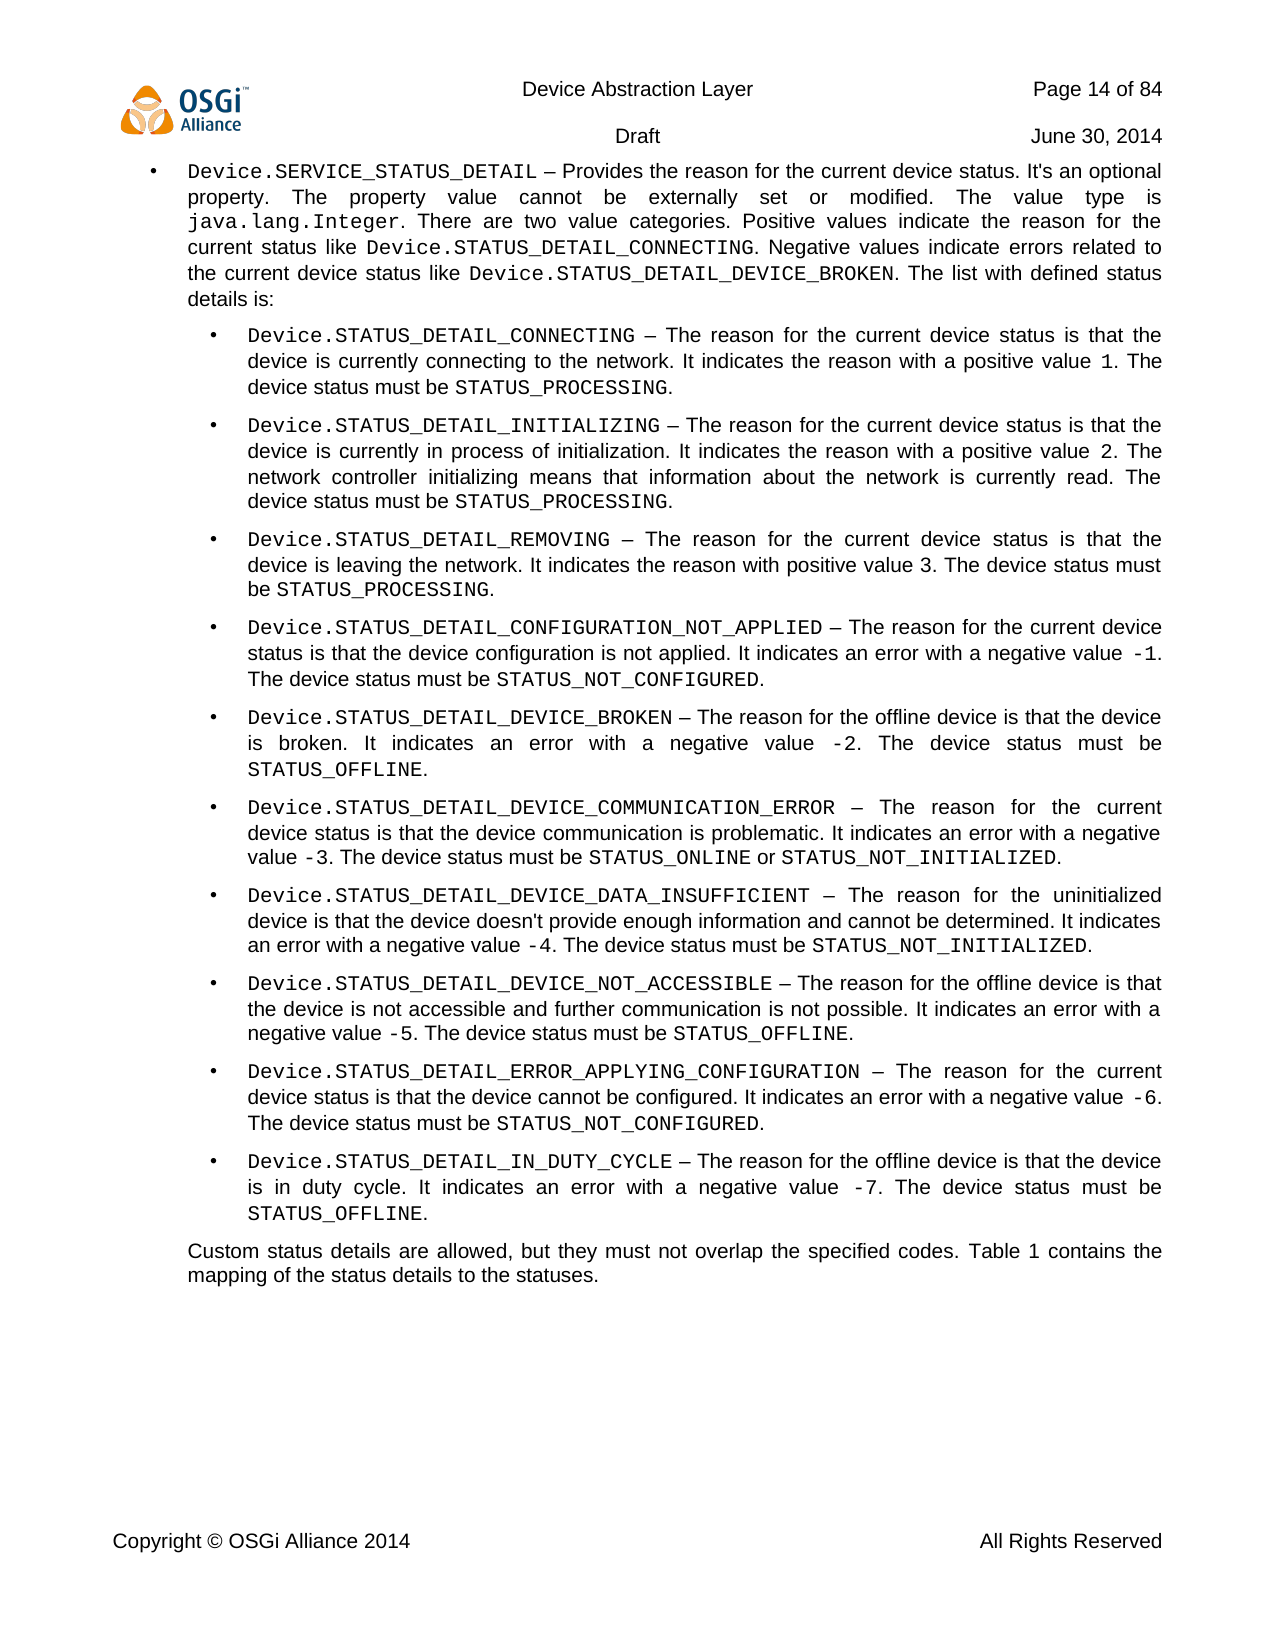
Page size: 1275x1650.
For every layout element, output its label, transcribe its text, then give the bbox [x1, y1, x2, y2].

list Device.STATUS_DETAIL_INITIALIZING – The reason for the current device status is that the device is currently in process of initialization. It indicates the reason with a positive value 2. The network controller initializing means that information about the network is currently read. The device status must be STATUS_PROCESSING. [210, 413, 1162, 514]
list Device.STATUS_DETAIL_CONFIGURATION_NOT_APPLIED – The reason for the current device status is that the device configuration is not applied. It indicates an error with a negative value -1. The device status must be STATUS_NOT_CONFIGURED. [210, 615, 1162, 692]
list Device.SERVICE_STATUS_DETAIL – Provides the reason for the current device status. It's an optional property. The property value cannot be externally set or modified. The value type is java.lang.Integer. There are two value categories. Positive values indicate the reason for the current status like Device.STATUS_DETAIL_CONNECTING. Negative values indicate errors related to the current device status like Device.STATUS_DETAIL_DEVICE_BROKEN. The list with defined status details is: [150, 159, 1162, 310]
list Device.STATUS_DETAIL_REMOVING – The reason for the current device status is that the device is leaving the network. It indicates the reason with positive value 3. The device status must be STATUS_PROCESSING. [210, 527, 1162, 602]
list Device.STATUS_DETAIL_ERROR_APPLYING_CONFIGURATION – The reason for the current device status is that the device cannot be configured. It indicates an error with a negative value -6. The device status must be STATUS_NOT_CONFIGURED. [210, 1059, 1162, 1137]
list Device.STATUS_DETAIL_DEVICE_NOT_ACCESSIBLE – The reason for the offline device is that the device is not accessible and further communication is not possible. It indicates an error with a negative value -5. The device status must be STATUS_OFFLINE. [210, 971, 1162, 1047]
picture [113, 78, 257, 142]
list Custom status details are allowed, but they must not overlap the specified codes. Table 1 contains the mapping of the status details to the statuses. [150, 1239, 1162, 1287]
list Device.STATUS_DETAIL_CONNECTING – The reason for the current device status is that the device is currently connecting to the network. It indicates the reason with a positive value 1. The device status must be STATUS_PROCESSING. [210, 323, 1162, 400]
list Device.STATUS_DETAIL_DEVICE_DATA_INSUFFICIENT – The reason for the uninitialized device is that the device doesn't provide enough information and cannot be determined. It indicates an error with a negative value -4. The device status must be STATUS_NOT_INITIALIZED. [210, 883, 1162, 959]
list Device.STATUS_DETAIL_IN_DUTY_CYCLE – The reason for the offline device is that the device is in duty cycle. It indicates an error with a negative value -7. The device status must be STATUS_OFFLINE. [210, 1149, 1162, 1227]
list Device.STATUS_DETAIL_DEVICE_COMMUNICATION_ERROR – The reason for the current device status is that the device communication is problematic. It indicates an error with a negative value -3. The device status must be STATUS_ONLINE or STATUS_NOT_INITIALIZED. [210, 795, 1162, 871]
list Device.STATUS_DETAIL_DEVICE_BROKEN – The reason for the offline device is that the device is broken. It indicates an error with a negative value -2. The device status must be STATUS_OFFLINE. [210, 705, 1162, 782]
